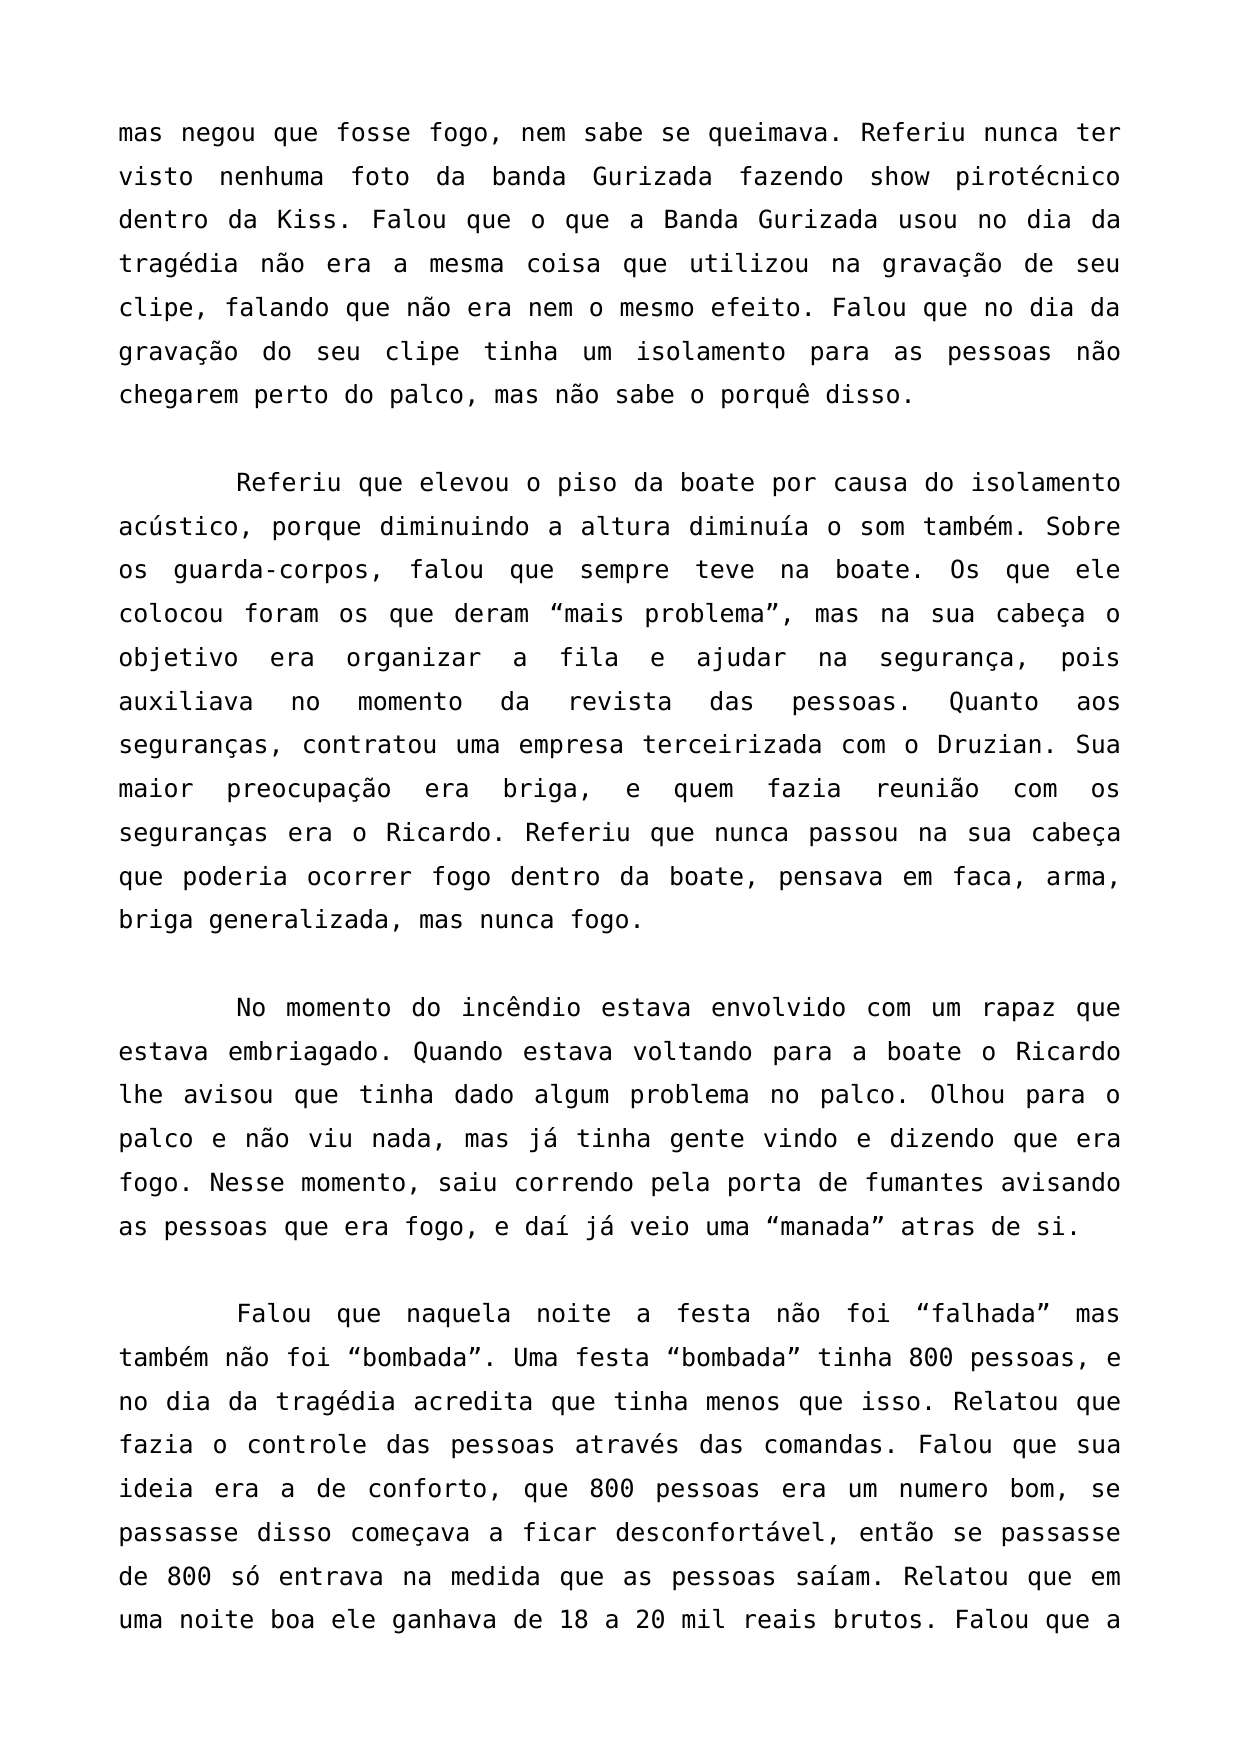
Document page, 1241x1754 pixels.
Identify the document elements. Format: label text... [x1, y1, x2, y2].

text Referiu que elevou o piso da boate por causa do isolamento acústico, porque diminuindo a altura diminuía o som também. Sobre os guarda-corpos, falou que sempre teve na boate. Os que ele colocou foram os que deram “mais problema”, mas na sua cabeça o objetivo era organizar a fila e ajudar na segurança, pois auxiliava no momento da revista das pessoas. Quanto aos seguranças, contratou uma empresa terceirizada com o Druzian. Sua maior preocupação era briga, e quem fazia reunião com os seguranças era o Ricardo. Referiu que nunca passou na sua cabeça que poderia ocorrer fogo dentro da boate, pensava em faca, arma, briga generalizada, mas nunca fogo. [118, 468, 1122, 935]
text No momento do incêndio estava envolvido com um rapaz que estava embriagado. Quando estava voltando para a boate o Ricardo lhe avisou que tinha dado algum problema no palco. Olhou para o palco e não viu nada, mas já tinha gente vindo e dizendo que era fogo. Nesse momento, saiu correndo pela porta de fumantes avisando as pessoas que era fogo, e daí já veio uma “manada” atras de si. [118, 993, 1122, 1241]
text mas negou que fosse fogo, nem sabe se queimava. Referiu nunca ter visto nenhuma foto da banda Gurizada fazendo show pirotécnico dentro da Kiss. Falou que o que a Banda Gurizada usou no dia da tragédia não era a mesma coisa que utilizou na gravação de seu clipe, falando que não era nem o mesmo efeito. Falou que no dia da gravação do seu clipe tinha um isolamento para as pessoas não chegarem perto do palco, mas não sabe o porquê disso. [118, 118, 1122, 410]
text Falou que naquela noite a festa não foi “falhada” mas também não foi “bombada”. Uma festa “bombada” tinha 800 pessoas, e no dia da tragédia acredita que tinha menos que isso. Relatou que fazia o controle das pessoas através das comandas. Falou que sua ideia era a de conforto, que 800 pessoas era um numero bom, se passasse disso começava a ficar desconfortável, então se passasse de 800 só entrava na medida que as pessoas saíam. Relatou que em uma noite boa ele ganhava de 18 a 20 mil reais brutos. Falou que a [118, 1299, 1122, 1635]
